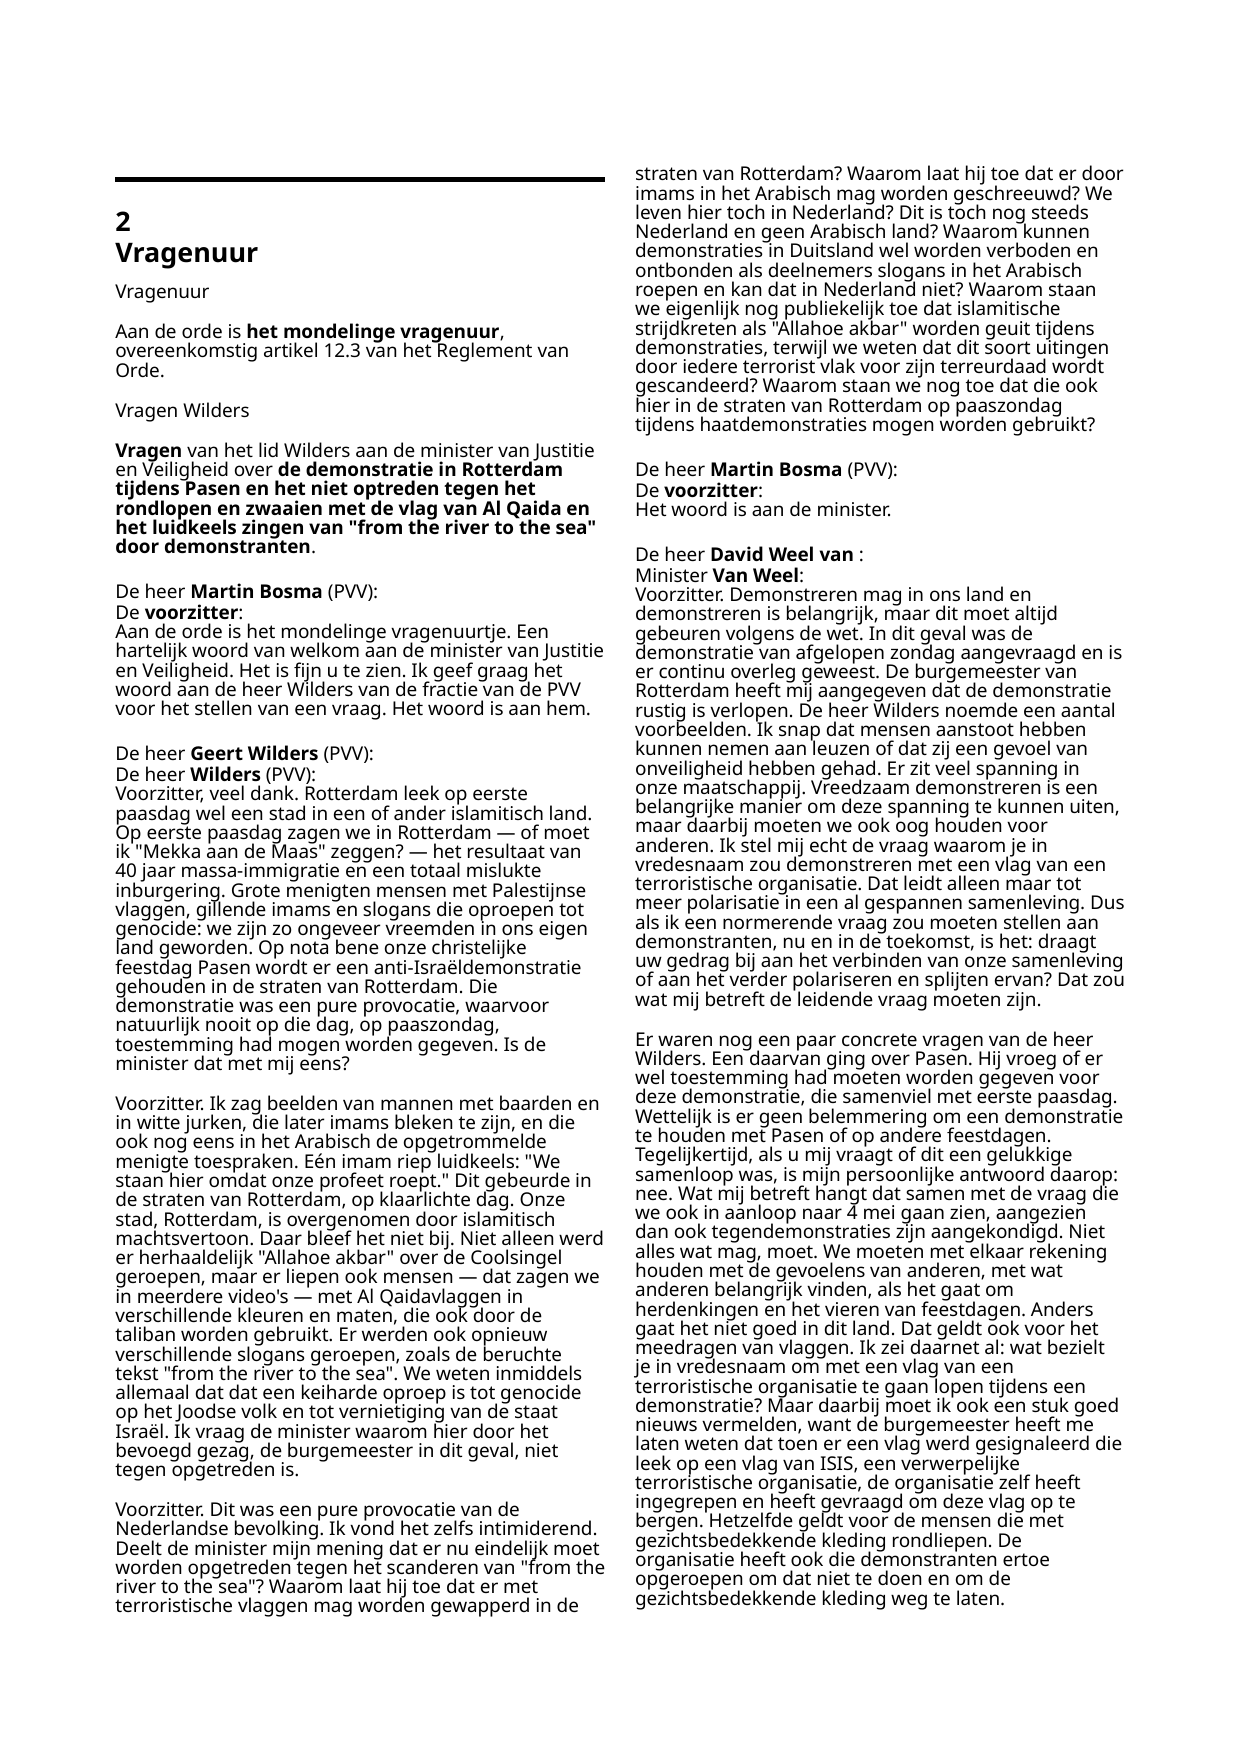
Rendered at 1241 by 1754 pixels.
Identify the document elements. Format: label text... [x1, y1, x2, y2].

text Vragen Wilders [115, 402, 605, 421]
text Vragenuur [115, 239, 605, 283]
text 2 [115, 203, 605, 239]
text Voorzitter, veel dank. Rotterdam leek op eerste paasdag wel een stad in een of ander islamitisch land. Op eerste paasdag zagen we in Rotterdam — of moet ik "Mekka aan de Maas" zeggen? — het resultaat van 40 jaar massa-immigratie en een totaal mislukte inburgering. Grote menigten mensen met Palestijnse vlaggen, gillende imams en slogans die oproepen tot genocide: we zijn zo ongeveer vreemden in ons eigen land geworden. Op nota bene onze christelijke feestdag Pasen wordt er een anti-Israëldemonstratie gehouden in de straten van Rotterdam. Die demonstratie was een pure provocatie, waarvoor natuurlijk nooit op die dag, op paaszondag, toestemming had mogen worden gegeven. Is de minister dat met mij eens? [115, 785, 605, 1074]
text De voorzitter: [635, 482, 1125, 501]
text Voorzitter. Dit was een pure provocatie van de Nederlandse bevolking. Ik vond het zelfs intimiderend. Deelt de minister mijn mening dat er nu eindelijk moet worden opgetreden tegen het scanderen van "from the river to the sea"? Waarom laat hij toe dat er met terroristische vlaggen mag worden gewapperd in de [115, 1501, 605, 1617]
text Voorzitter. Demonstreren mag in ons land en demonstreren is belangrijk, maar dit moet altijd gebeuren volgens de wet. In dit geval was de demonstratie van afgelopen zondag aangevraagd en is er continu overleg geweest. De burgemeester van Rotterdam heeft mij aangegeven dat de demonstratie rustig is verlopen. De heer Wilders noemde een aantal voorbeelden. Ik snap dat mensen aanstoot hebben kunnen nemen aan leuzen of dat zij een gevoel van onveiligheid hebben gehad. Er zit veel spanning in onze maatschappij. Vreedzaam demonstreren is een belangrijke manier om deze spanning te kunnen uiten, maar daarbij moeten we ook oog houden voor anderen. Ik stel mij echt de vraag waarom je in vredesnaam zou demonstreren met een vlag van een terroristische organisatie. Dat leidt alleen maar tot meer polarisatie in een al gespannen samenleving. Dus als ik een normerende vraag zou moeten stellen aan demonstranten, nu en in de toekomst, is het: draagt uw gedrag bij aan het verbinden van onze samenleving of aan het verder polariseren en splijten ervan? Dat zou wat mij betreft de leidende vraag moeten zijn. [635, 586, 1125, 1010]
text Aan de orde is het mondelinge vragenuurtje. Een hartelijk woord van welkom aan de minister van Justitie en Veiligheid. Het is fijn u te zien. Ik geef graag het woord aan de heer Wilders van de fractie van de PVV voor het stellen van een vraag. Het woord is aan hem. [115, 623, 605, 719]
text De heer David Weel van : [635, 541, 1125, 567]
text De heer Geert Wilders (PVV): [115, 740, 605, 766]
text Vragenuur [115, 283, 605, 302]
text Voorzitter. Ik zag beelden van mannen met baarden en in witte jurken, die later imams bleken te zijn, en die ook nog eens in het Arabisch de opgetrommelde menigte toespraken. Eén imam riep luidkeels: "We staan hier omdat onze profeet roept." Dit gebeurde in de straten van Rotterdam, op klaarlichte dag. Onze stad, Rotterdam, is overgenomen door islamitisch machtsvertoon. Daar bleef het niet bij. Niet alleen werd er herhaaldelijk "Allahoe akbar" over de Coolsingel geroepen, maar er liepen ook mensen — dat zagen we in meerdere video's — met Al Qaidavlaggen in verschillende kleuren en maten, die ook door de taliban worden gebruikt. Er werden ook opnieuw verschillende slogans geroepen, zoals de beruchte tekst "from the river to the sea". We weten inmiddels allemaal dat dat een keiharde oproep is tot genocide op het Joodse volk en tot vernietiging van de staat Israël. Ik vraag de minister waarom hier door het bevoegd gezag, de burgemeester in dit geval, niet tegen opgetreden is. [115, 1095, 605, 1480]
text Het woord is aan de minister. [635, 501, 1125, 520]
text straten van Rotterdam? Waarom laat hij toe dat er door imams in het Arabisch mag worden geschreeuwd? We leven hier toch in Nederland? Dit is toch nog steeds Nederland en geen Arabisch land? Waarom kunnen demonstraties in Duitsland wel worden verboden en ontbonden als deelnemers slogans in het Arabisch roepen en kan dat in Nederland niet? Waarom staan we eigenlijk nog publiekelijk toe dat islamitische strijdkreten als "Allahoe akbar" worden geuit tijdens demonstraties, terwijl we weten dat dit soort uitingen door iedere terrorist vlak voor zijn terreurdaad wordt gescandeerd? Waarom staan we nog toe dat die ook hier in de straten van Rotterdam op paaszondag tijdens haatdemonstraties mogen worden gebruikt? [635, 165, 1125, 435]
text De heer Martin Bosma (PVV): [635, 456, 1125, 482]
text Aan de orde is het mondelinge vragenuur, overeenkomstig artikel 12.3 van het Reglement van Orde. [115, 323, 605, 381]
text De heer Wilders (PVV): [115, 766, 605, 785]
text De voorzitter: [115, 604, 605, 623]
text Er waren nog een paar concrete vragen van de heer Wilders. Een daarvan ging over Pasen. Hij vroeg of er wel toestemming had moeten worden gegeven voor deze demonstratie, die samenviel met eerste paasdag. Wettelijk is er geen belemmering om een demonstratie te houden met Pasen of op andere feestdagen. Tegelijkertijd, als u mij vraagt of dit een gelukkige samenloop was, is mijn persoonlijke antwoord daarop: nee. Wat mij betreft hangt dat samen met de vraag die we ook in aanloop naar 4 mei gaan zien, aangezien dan ook tegendemonstraties zijn aangekondigd. Niet alles wat mag, moet. We moeten met elkaar rekening houden met de gevoelens van anderen, met wat anderen belangrijk vinden, als het gaat om herdenkingen en het vieren van feestdagen. Anders gaat het niet goed in dit land. Dat geldt ook voor het meedragen van vlaggen. Ik zei daarnet al: wat bezielt je in vredesnaam om met een vlag van een terroristische organisatie te gaan lopen tijdens een demonstratie? Maar daarbij moet ik ook een stuk goed nieuws vermelden, want de burgemeester heeft me laten weten dat toen er een vlag werd gesignaleerd die leek op een vlag van ISIS, een verwerpelijke terroristische organisatie, de organisatie zelf heeft ingegrepen en heeft gevraagd om deze vlag op te bergen. Hetzelfde geldt voor de mensen die met gezichtsbedekkende kleding rondliepen. De organisatie heeft ook die demonstranten ertoe opgeroepen om dat niet te doen en om de gezichtsbedekkende kleding weg te laten. [635, 1031, 1125, 1609]
text Vragen van het lid Wilders aan de minister van Justitie en Veiligheid over de demonstratie in Rotterdam tijdens Pasen en het niet optreden tegen het rondlopen en zwaaien met de vlag van Al Qaida en het luidkeels zingen van "from the river to the sea" door demonstranten. [115, 442, 605, 557]
text De heer Martin Bosma (PVV): [115, 578, 605, 604]
text Minister Van Weel: [635, 567, 1125, 586]
